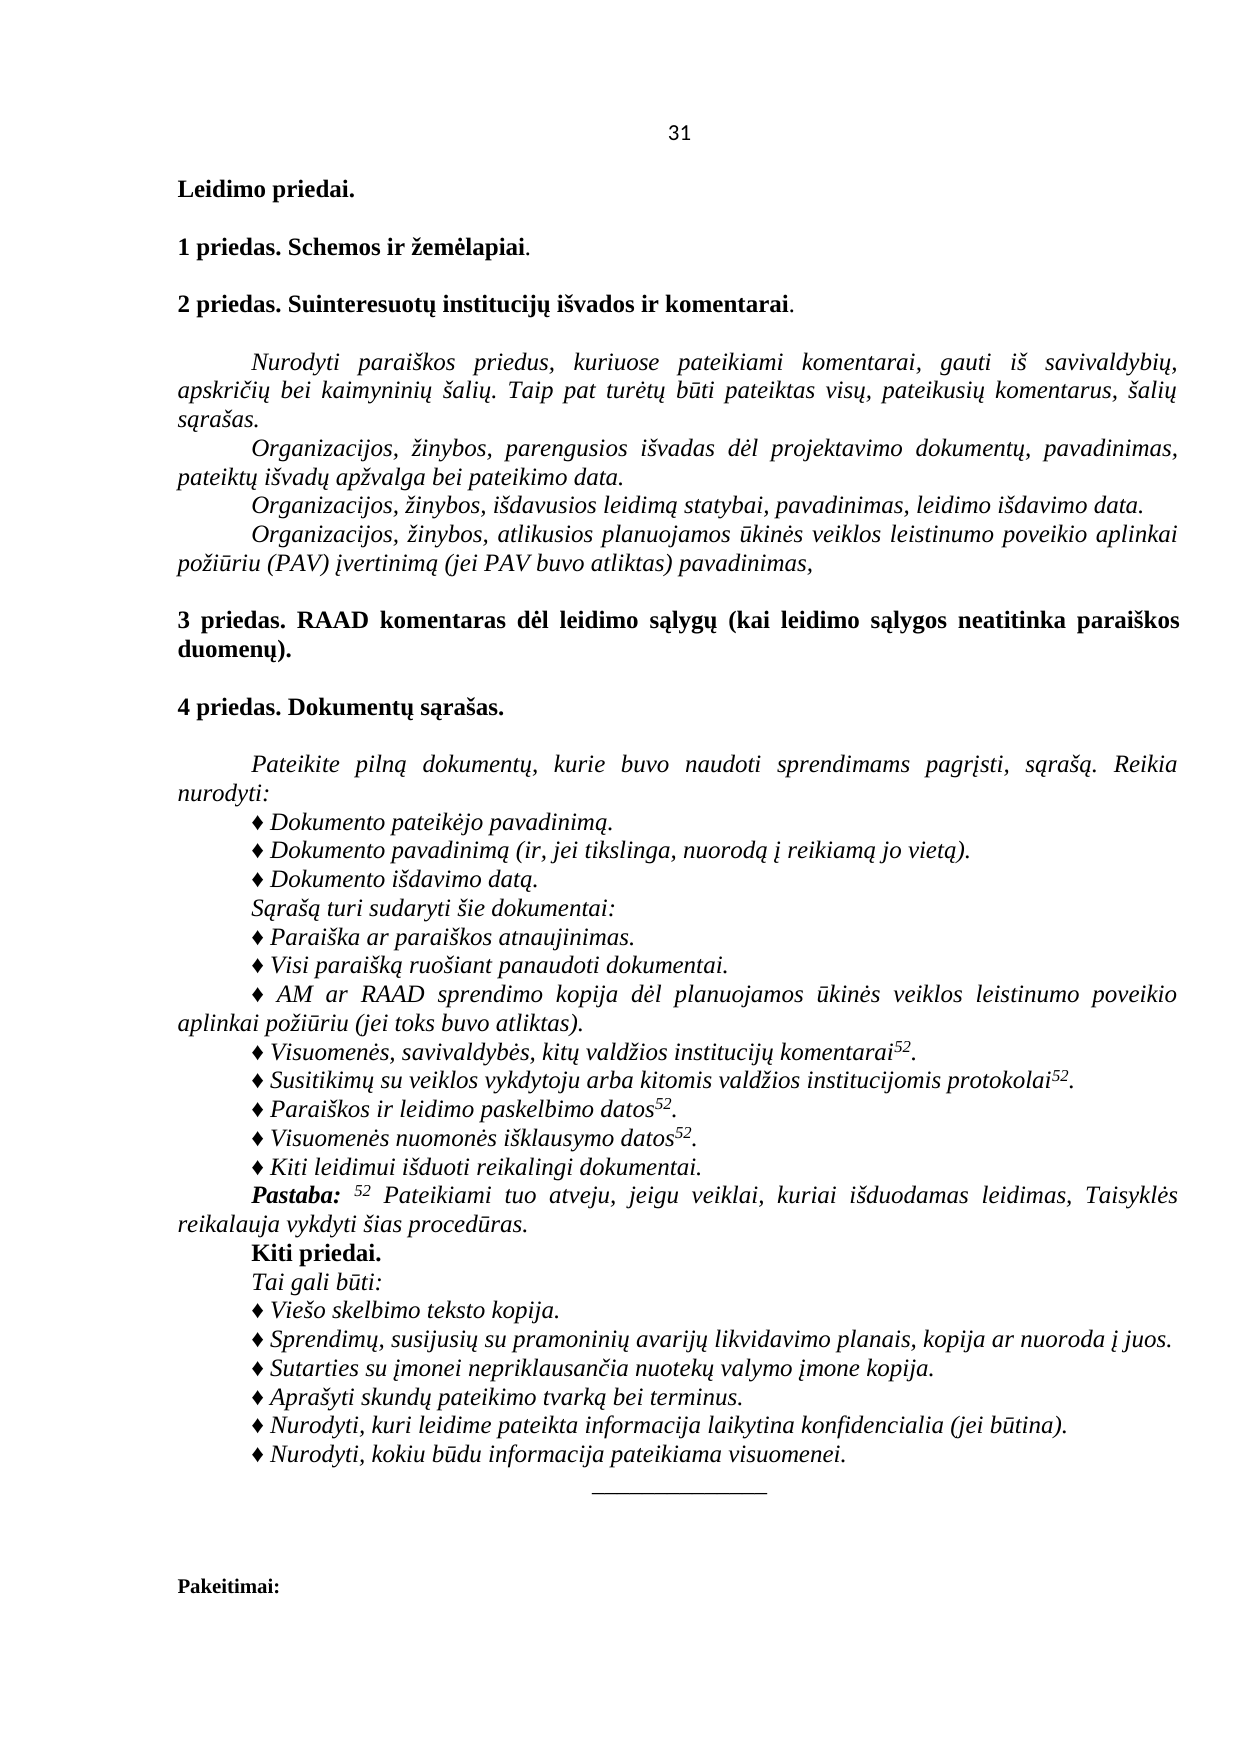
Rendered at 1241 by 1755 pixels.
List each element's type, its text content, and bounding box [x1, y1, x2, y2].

text ♦ Nurodyti, kuri leidime pateikta informacija laikytina konfidencialia (jei būtina). [177, 1410, 1181, 1439]
text ♦ Visuomenės, savivaldybės, kitų valdžios institucijų komentarai52. [177, 1037, 1181, 1065]
text ♦ Dokumento pavadinimą (ir, jei tikslinga, nuorodą į reikiamą jo vietą). [177, 835, 1181, 864]
text ♦ AM ar RAAD sprendimo kopija dėl planuojamos ūkinės veiklos leistinumo poveikio aplinkai požiūriu (jei toks buvo atliktas). [177, 979, 1181, 1037]
text Sąrašą turi sudaryti šie dokumentai: [177, 893, 1181, 922]
text ♦ Sprendimų, susijusių su pramoninių avarijų likvidavimo planais, kopija ar nuoroda į juos. [177, 1324, 1181, 1353]
text Leidimo priedai. [177, 174, 1181, 203]
text ♦ Paraiškos ir leidimo paskelbimo datos52. [177, 1094, 1181, 1123]
text Pastaba: 52 Pateikiami tuo atveju, jeigu veiklai, kuriai išduodamas leidimas, Taisyklės reikalauja vykdyti šias procedūras. [177, 1180, 1181, 1238]
text ♦ Viešo skelbimo teksto kopija. [177, 1295, 1181, 1324]
text Pateikite pilną dokumentų, kurie buvo naudoti sprendimams pagrįsti, sąrašą. Reikia nurodyti: [177, 749, 1181, 807]
text ♦ Kiti leidimui išduoti reikalingi dokumentai. [177, 1152, 1181, 1180]
text 4 priedas. Dokumentų sąrašas. [177, 692, 1181, 720]
text Pakeitimai: [177, 1573, 1181, 1598]
text Organizacijos, žinybos, atlikusios planuojamos ūkinės veiklos leistinumo poveikio aplinkai požiūriu (PAV) įvertinimą (jei PAV buvo atliktas) pavadinimas, [177, 519, 1181, 577]
text ♦ Paraiška ar paraiškos atnaujinimas. [177, 922, 1181, 950]
text 2 priedas. Suinteresuotų institucijų išvados ir komentarai. [177, 289, 1181, 318]
text ♦ Aprašyti skundų pateikimo tvarką bei terminus. [177, 1382, 1181, 1410]
text Nurodyti paraiškos priedus, kuriuose pateikiami komentarai, gauti iš savivaldybių, apskričių bei kaimyninių šalių. Taip pat turėtų būti pateiktas visų, pateikusių komentarus, šalių sąrašas. [177, 347, 1181, 433]
text Kiti priedai. [177, 1238, 1181, 1267]
text ♦ Visi paraišką ruošiant panaudoti dokumentai. [177, 950, 1181, 979]
text ♦ Dokumento išdavimo datą. [177, 864, 1181, 893]
text 3 priedas. RAAD komentaras dėl leidimo sąlygų (kai leidimo sąlygos neatitinka paraiškos duomenų). [177, 605, 1181, 663]
text ______________ [177, 1468, 1181, 1497]
text ♦ Sutarties su įmonei nepriklausančia nuotekų valymo įmone kopija. [177, 1353, 1181, 1382]
text ♦ Visuomenės nuomonės išklausymo datos52. [177, 1123, 1181, 1152]
text 1 priedas. Schemos ir žemėlapiai. [177, 232, 1181, 260]
text ♦ Dokumento pateikėjo pavadinimą. [177, 807, 1181, 835]
text ♦ Susitikimų su veiklos vykdytoju arba kitomis valdžios institucijomis protokolai52. [177, 1065, 1181, 1094]
text Organizacijos, žinybos, parengusios išvadas dėl projektavimo dokumentų, pavadinimas, pateiktų išvadų apžvalga bei pateikimo data. [177, 433, 1181, 490]
text ♦ Nurodyti, kokiu būdu informacija pateikiama visuomenei. [177, 1439, 1181, 1468]
text Tai gali būti: [177, 1267, 1181, 1295]
text Organizacijos, žinybos, išdavusios leidimą statybai, pavadinimas, leidimo išdavimo data. [177, 490, 1181, 519]
